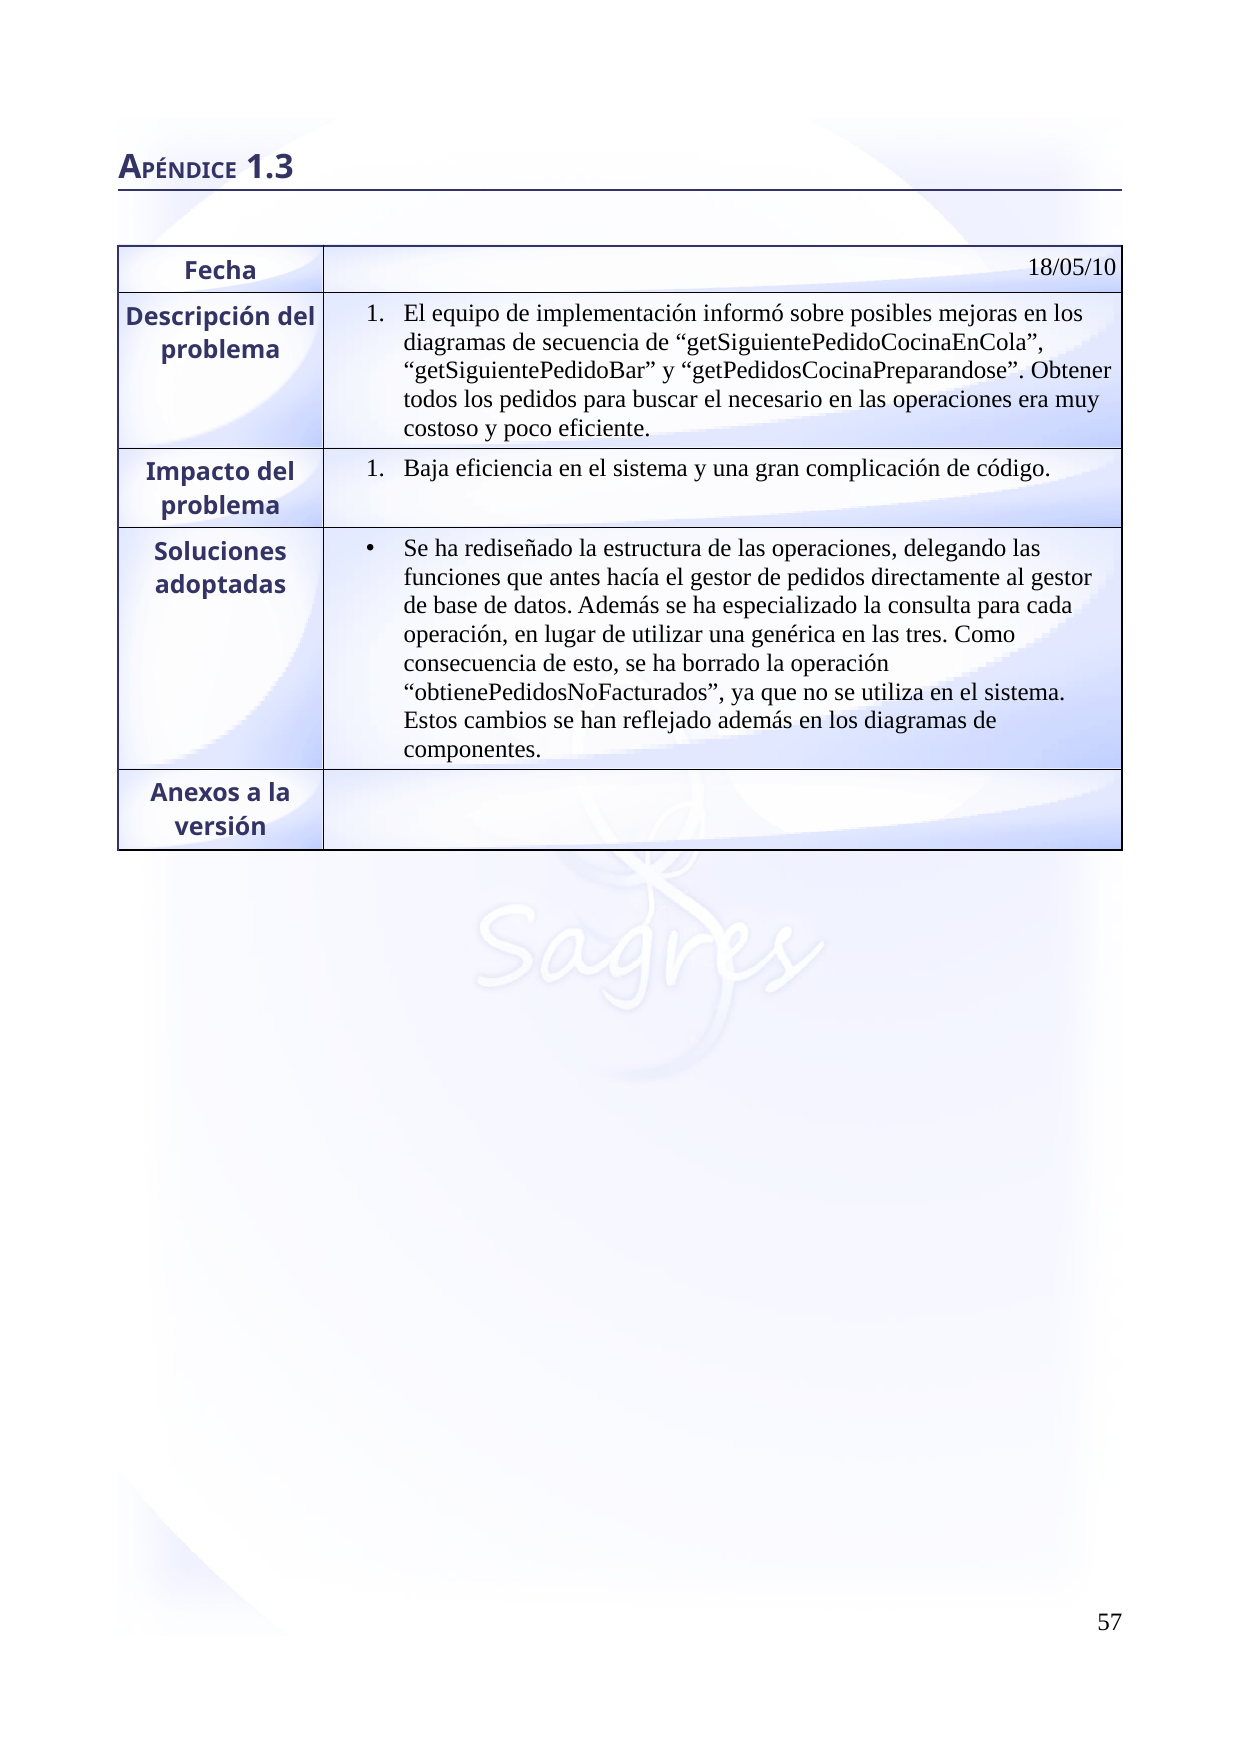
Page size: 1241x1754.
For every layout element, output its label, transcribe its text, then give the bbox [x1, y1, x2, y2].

table_cell El equipo de implementación informó sobre posibles mejoras en los diagramas de secuencia de “getSiguientePedidoCocinaEnCola”, “getSiguientePedidoBar” y “getPedidosCocinaPreparandose”. Obtener todos los pedidos para buscar el necesario en las operaciones era muy costoso y poco eficiente. [324, 293, 1121, 448]
subtitle Apéndice 1.3 [118, 143, 1122, 189]
table_cell Descripción del problema [119, 293, 323, 448]
picture [118, 191, 1122, 245]
table_cell Se ha rediseñado la estructura de las operaciones, delegando las funciones que antes hacía el gestor de pedidos directamente al gestor de base de datos. Además se ha especializado la consulta para cada operación, en lugar de utilizar una genérica en las tres. Como consecuencia de esto, se ha borrado la operación “obtienePedidosNoFacturados”, ya que no se utiliza en el sistema. Estos cambios se han reflejado además en los diagramas de componentes. [324, 528, 1121, 769]
table_cell Soluciones adoptadas [119, 528, 323, 769]
picture [118, 118, 1122, 143]
table_cell [324, 770, 1121, 848]
table_header 18/05/10 [324, 247, 1121, 292]
table_header Fecha [119, 247, 323, 292]
table_cell Impacto del problema [119, 449, 323, 527]
table_cell Anexos a la versión [119, 770, 323, 848]
table_cell Baja eficiencia en el sistema y una gran complicación de código. [324, 449, 1121, 527]
picture [118, 851, 1122, 1636]
